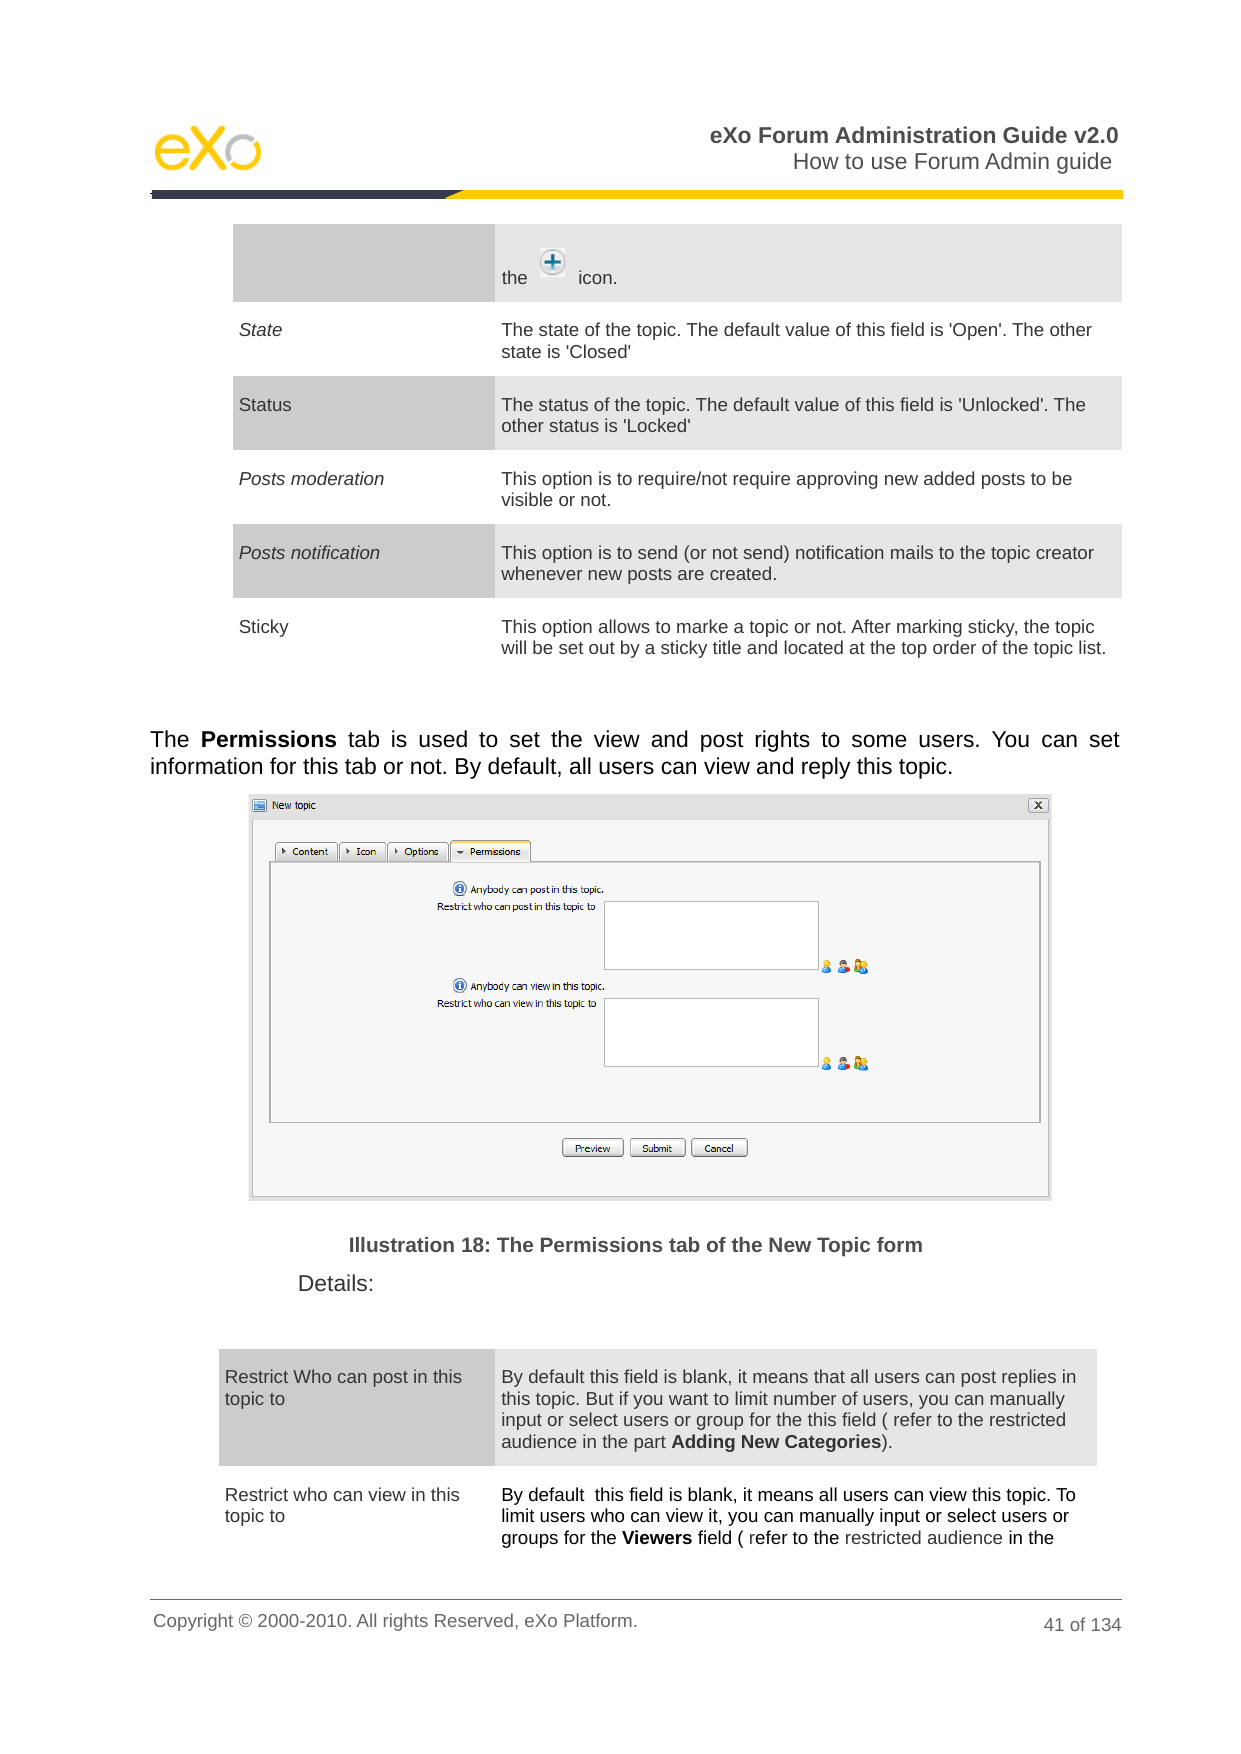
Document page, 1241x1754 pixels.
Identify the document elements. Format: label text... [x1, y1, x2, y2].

table_cell Posts notification [233, 524, 495, 598]
text Illustration 18: The Permissions tab of the New Topic form [153, 1201, 1118, 1256]
table_header the icon. [495, 224, 1122, 302]
table_cell This option allows to marke a topic or not. After marking sticky, the topic will be set out by a sticky title and located at the top order of the topic list. [495, 598, 1122, 672]
table_cell State [233, 302, 495, 376]
table_cell By default this field is blank, it means all users can view this topic. To limit users who can view it, you can manually input or select users or groups for the Viewers field ( refer to the restricted audience in the [495, 1466, 1097, 1554]
picture [248, 794, 1052, 1201]
picture [540, 248, 566, 277]
text [153, 794, 248, 869]
table_header By default this field is blank, it means that all users can post replies in this topic. But if you want to limit number of users, you can manually input or select users or group for the this field ( refer to the restricted audience in the part Adding New Categories). [495, 1349, 1097, 1466]
text The Permissions tab is used to set the view and post rights to some users. You can set information for this tab or not. By default, all users can view and reply this topic. [150, 726, 1122, 779]
table_cell Status [233, 376, 495, 450]
picture [155, 125, 262, 171]
table_cell Sticky [233, 598, 495, 672]
table_cell Posts moderation [233, 450, 495, 524]
table_cell Restrict who can view in this topic to [219, 1466, 495, 1554]
table_header Restrict Who can post in this topic to [219, 1349, 495, 1466]
table_cell The state of the topic. The default value of this field is 'Open'. The other state is 'Closed' [495, 302, 1122, 376]
table_header [233, 224, 495, 302]
table_cell This option is to require/not require approving new added posts to be visible or not. [495, 450, 1122, 524]
text Details: [298, 1201, 1122, 1296]
picture [151, 190, 1124, 199]
table_cell This option is to send (or not send) notification mails to the topic creator whenever new posts are created. [495, 524, 1122, 598]
table_cell The status of the topic. The default value of this field is 'Unlocked'. The other status is 'Locked' [495, 376, 1122, 450]
